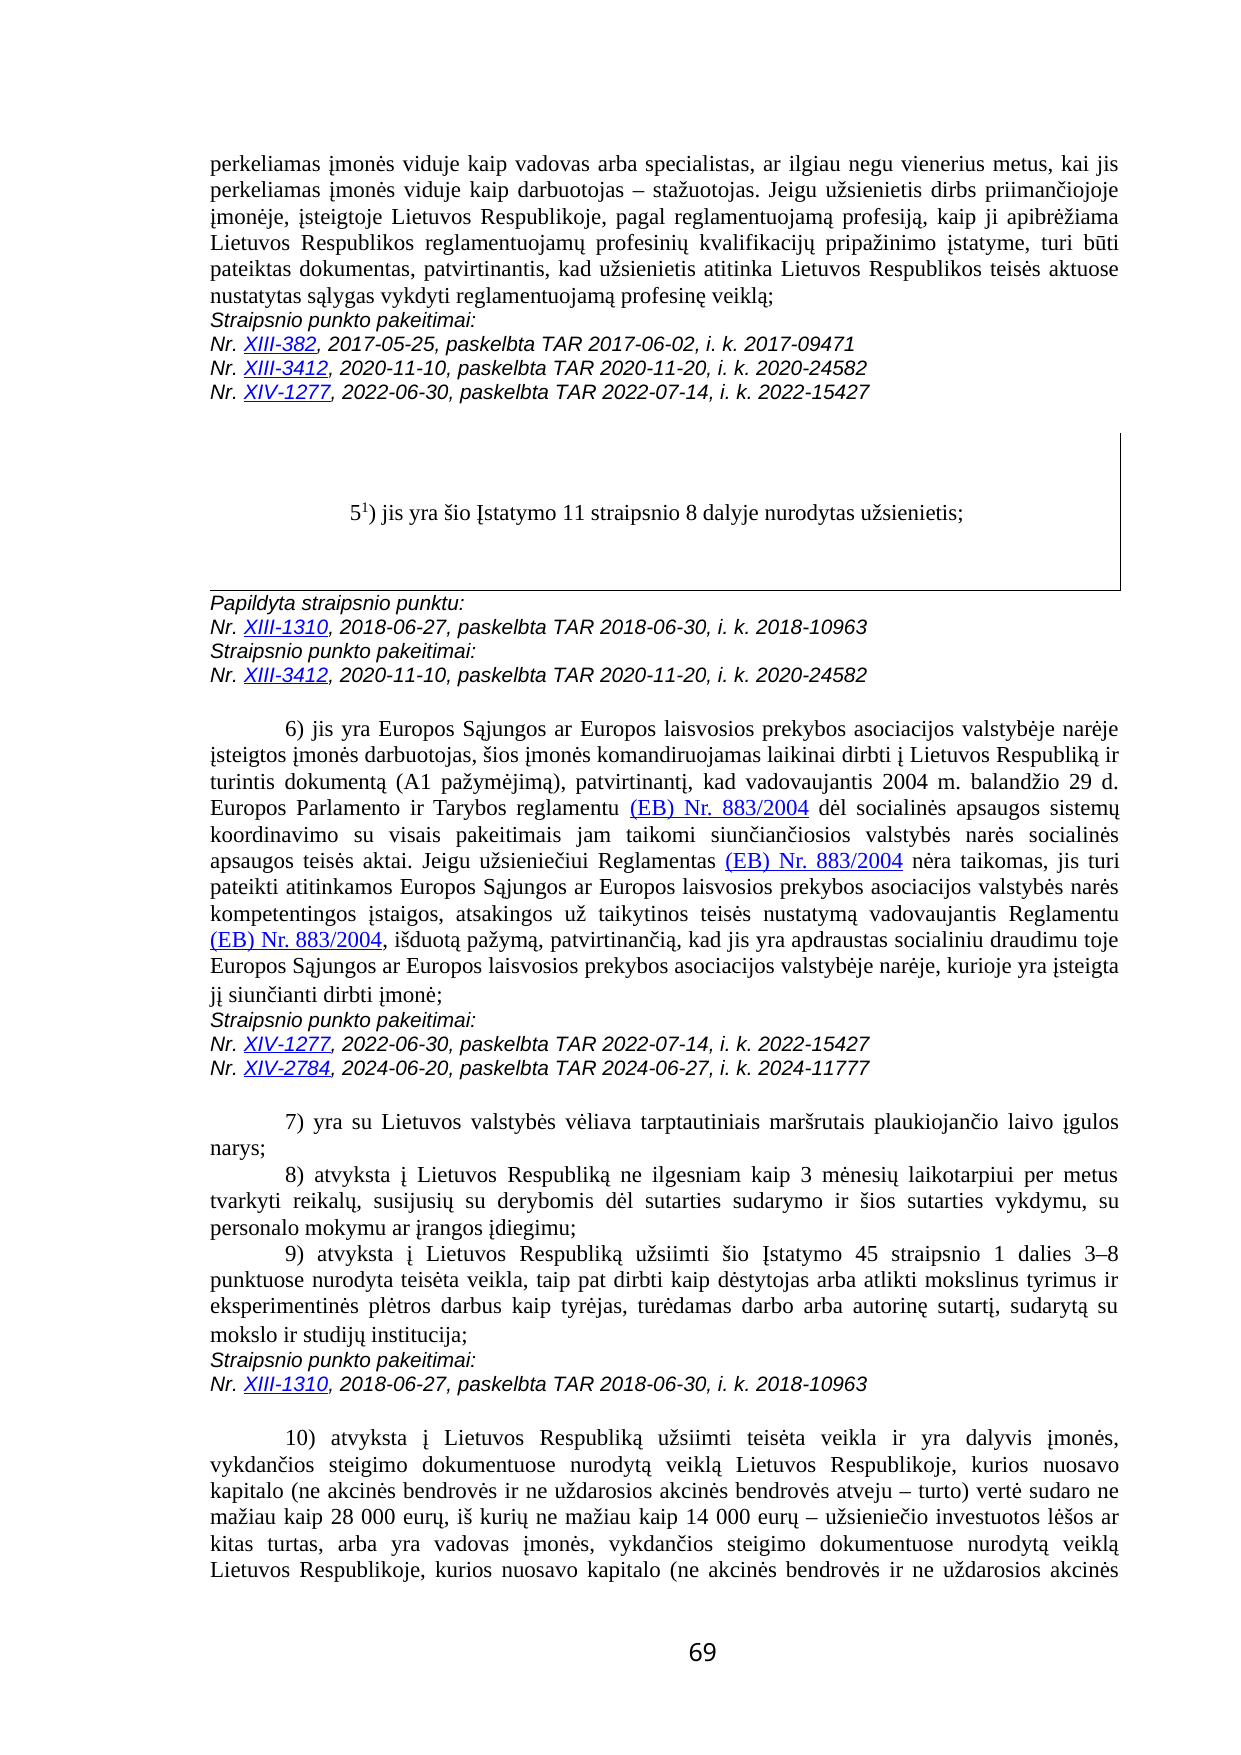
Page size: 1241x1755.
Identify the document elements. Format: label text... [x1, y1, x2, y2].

text Straipsnio punkto pakeitimai: [210, 638, 1120, 662]
text Straipsnio punkto pakeitimai: [210, 1007, 1120, 1031]
text Nr. XIII-382, 2017-05-25, paskelbta TAR 2017-06-02, i. k. 2017-09471 [210, 332, 1120, 356]
text 9) atvyksta į Lietuvos Respubliką užsiimti šio Įstatymo 45 straipsnio 1 dalies 3–8 punktuose nurodyta teisėta veikla, taip pat dirbti kaip dėstytojas arba atlikti mokslinus tyrimus ir eksperimentinės plėtros darbus kaip tyrėjas, turėdamas darbo arba autorinę sutartį, sudarytą su mokslo ir studijų institucija; [210, 1240, 1120, 1348]
text Nr. XIII-3412, 2020-11-10, paskelbta TAR 2020-11-20, i. k. 2020-24582 [210, 662, 1120, 686]
text Nr. XIII-3412, 2020-11-10, paskelbta TAR 2020-11-20, i. k. 2020-24582 [210, 356, 1120, 380]
text Nr. XIII-1310, 2018-06-27, paskelbta TAR 2018-06-30, i. k. 2018-10963 [210, 614, 1120, 638]
text Straipsnio punkto pakeitimai: [210, 308, 1120, 332]
text perkeliamas įmonės viduje kaip vadovas arba specialistas, ar ilgiau negu vienerius metus, kai jis perkeliamas įmonės viduje kaip darbuotojas – stažuotojas. Jeigu užsienietis dirbs priimančiojoje įmonėje, įsteigtoje Lietuvos Respublikoje, pagal reglamentuojamą profesiją, kaip ji apibrėžiama Lietuvos Respublikos reglamentuojamų profesinių kvalifikacijų pripažinimo įstatyme, turi būti pateiktas dokumentas, patvirtinantis, kad užsienietis atitinka Lietuvos Respublikos teisės aktuose nustatytas sąlygas vykdyti reglamentuojamą profesinę veiklą; [210, 150, 1120, 308]
text Straipsnio punkto pakeitimai: [210, 1348, 1120, 1372]
text Nr. XIV-1277, 2022-06-30, paskelbta TAR 2022-07-14, i. k. 2022-15427 [210, 1031, 1120, 1055]
text Nr. XIII-1310, 2018-06-27, paskelbta TAR 2018-06-30, i. k. 2018-10963 [210, 1372, 1120, 1396]
text Nr. XIV-1277, 2022-06-30, paskelbta TAR 2022-07-14, i. k. 2022-15427 [210, 380, 1120, 404]
text Nr. XIV-2784, 2024-06-20, paskelbta TAR 2024-06-27, i. k. 2024-11777 [210, 1055, 1120, 1079]
text 51) jis yra šio Įstatymo 11 straipsnio 8 dalyje nurodytas užsienietis; [210, 433, 1120, 590]
text Papildyta straipsnio punktu: [210, 591, 1120, 614]
text 7) yra su Lietuvos valstybės vėliava tarptautiniais maršrutais plaukiojančio laivo įgulos narys; [210, 1108, 1120, 1161]
text 10) atvyksta į Lietuvos Respubliką užsiimti teisėta veikla ir yra dalyvis įmonės, vykdančios steigimo dokumentuose nurodytą veiklą Lietuvos Respublikoje, kurios nuosavo kapitalo (ne akcinės bendrovės ir ne uždarosios akcinės bendrovės atveju – turto) vertė sudaro ne mažiau kaip 28 000 eurų, iš kurių ne mažiau kaip 14 000 eurų – užsieniečio investuotos lėšos ar kitas turtas, arba yra vadovas įmonės, vykdančios steigimo dokumentuose nurodytą veiklą Lietuvos Respublikoje, kurios nuosavo kapitalo (ne akcinės bendrovės ir ne uždarosios akcinės [210, 1424, 1120, 1582]
text 8) atvyksta į Lietuvos Respubliką ne ilgesniam kaip 3 mėnesių laikotarpiui per metus tvarkyti reikalų, susijusių su derybomis dėl sutarties sudarymo ir šios sutarties vykdymu, su personalo mokymu ar įrangos įdiegimu; [210, 1161, 1120, 1240]
text 6) jis yra Europos Sąjungos ar Europos laisvosios prekybos asociacijos valstybėje narėje įsteigtos įmonės darbuotojas, šios įmonės komandiruojamas laikinai dirbti į Lietuvos Respubliką ir turintis dokumentą (A1 pažymėjimą), patvirtinantį, kad vadovaujantis 2004 m. balandžio 29 d. Europos Parlamento ir Tarybos reglamentu (EB) Nr. 883/2004 dėl socialinės apsaugos sistemų koordinavimo su visais pakeitimais jam taikomi siunčiančiosios valstybės narės socialinės apsaugos teisės aktai. Jeigu užsieniečiui Reglamentas (EB) Nr. 883/2004 nėra taikomas, jis turi pateikti atitinkamos Europos Sąjungos ar Europos laisvosios prekybos asociacijos valstybės narės kompetentingos įstaigos, atsakingos už taikytinos teisės nustatymą vadovaujantis Reglamentu (EB) Nr. 883/2004, išduotą pažymą, patvirtinančią, kad jis yra apdraustas socialiniu draudimu toje Europos Sąjungos ar Europos laisvosios prekybos asociacijos valstybėje narėje, kurioje yra įsteigta jį siunčianti dirbti įmonė; [210, 715, 1120, 1007]
